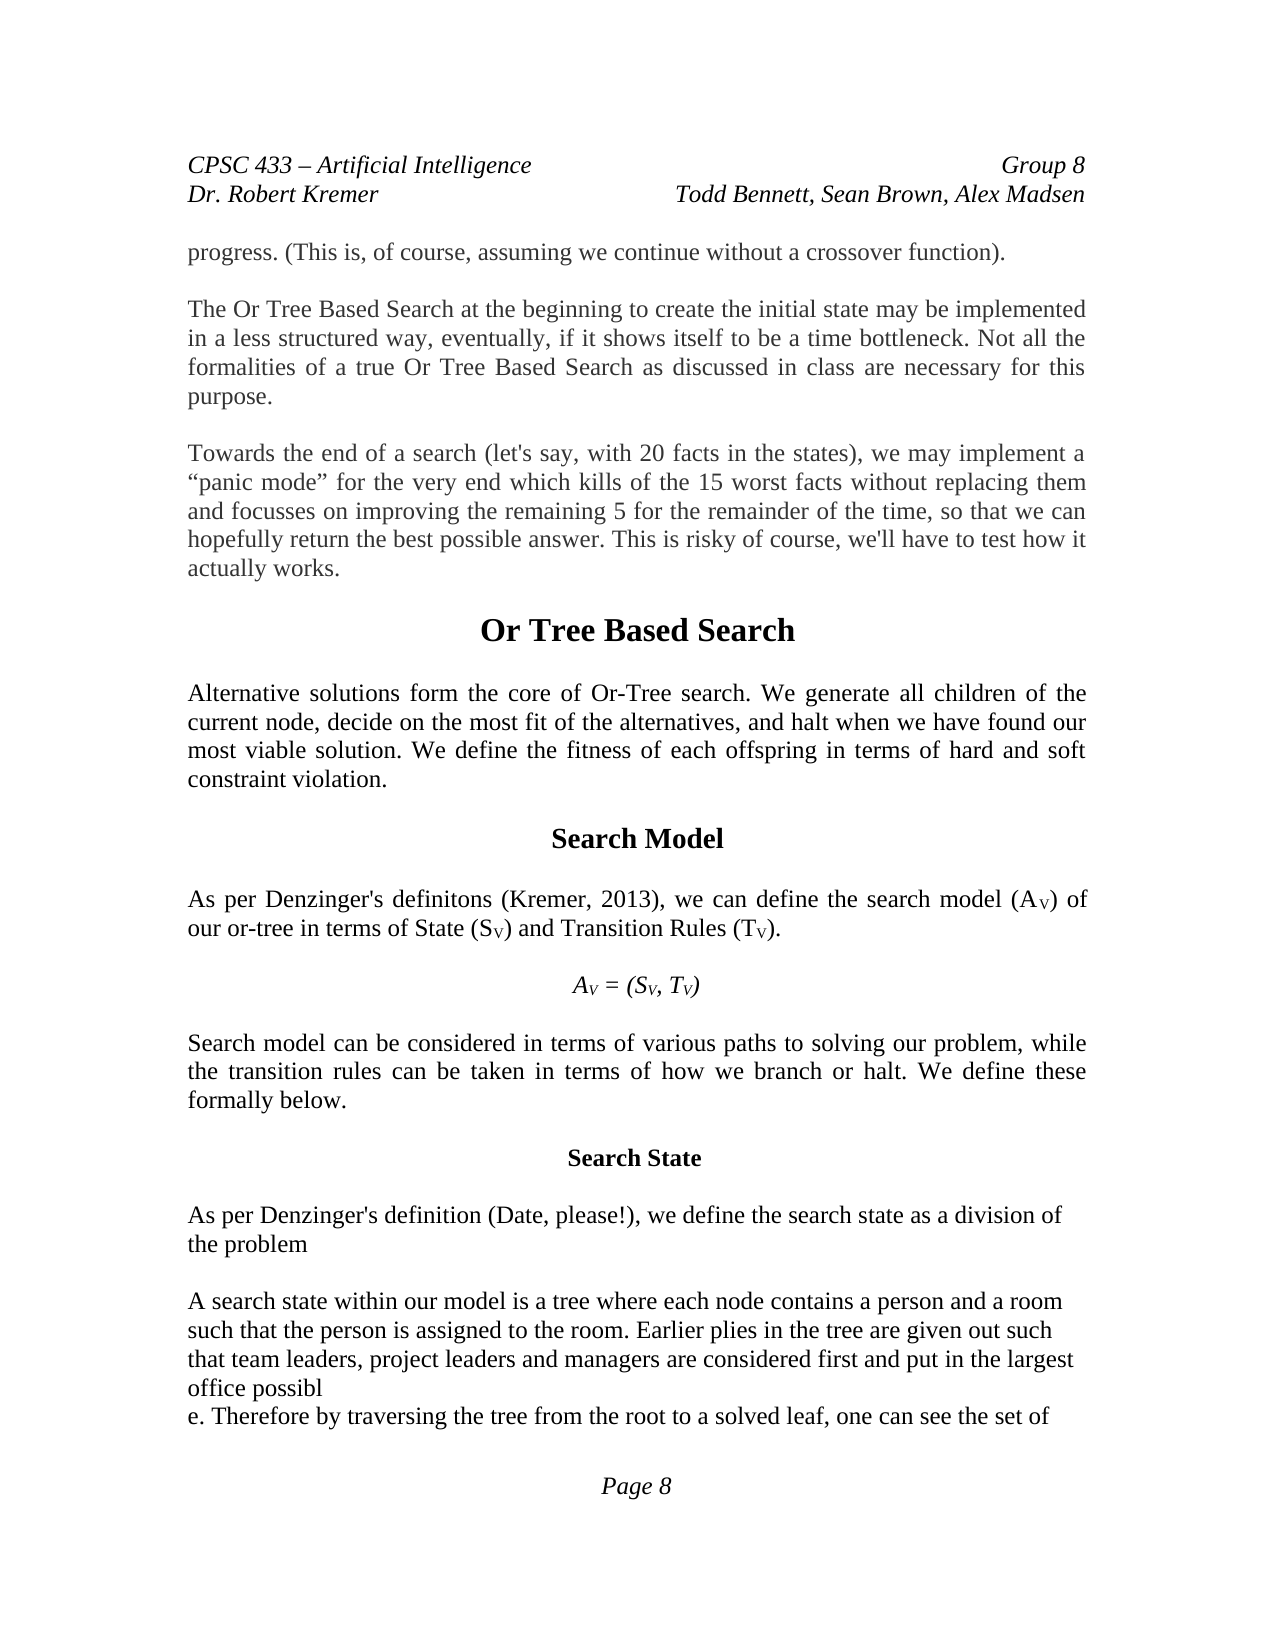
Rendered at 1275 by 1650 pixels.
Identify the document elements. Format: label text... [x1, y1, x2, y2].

text Search Model [187, 822, 1087, 855]
text AV = (SV, TV) [187, 970, 1087, 999]
text Towards the end of a search (let's say, with 20 facts in the states), we may implement a “panic mode” for the very end which kills of the 15 worst facts without replacing them and focusses on improving the remaining 5 for the remainder of the time, so that we can hopefully return the best possible answer. This is risky of course, we'll have to test how it actually works. [187, 409, 1087, 582]
text A search state within our model is a tree where each node contains a person and a room such that the person is assigned to the room. Earlier plies in the tree are given out such that team leaders, project leaders and managers are considered first and put in the largest office possibl [187, 1286, 1087, 1401]
text Search model can be considered in terms of various paths to solving our problem, while the transition rules can be taken in terms of how we branch or halt. We define these formally below. [187, 1028, 1087, 1114]
text As per Denzinger's definition (Date, please!), we define the search state as a division of the problem [187, 1200, 1087, 1258]
text progress. (This is, of course, assuming we continue without a crossover function). [187, 237, 1087, 266]
text Or Tree Based Search [187, 611, 1087, 649]
text The Or Tree Based Search at the beginning to create the initial state may be implemented in a less structured way, eventually, if it shows itself to be a time bottleneck. Not all the formalities of a true Or Tree Based Search as discussed in class are necessary for this purpose. [187, 266, 1087, 409]
text As per Denzinger's definitons (Kremer, 2013), we can define the search model (AV) of our or-tree in terms of State (SV) and Transition Rules (TV). [187, 884, 1087, 941]
text Alternative solutions form the core of Or-Tree search. We generate all children of the current node, decide on the most fit of the alternatives, and halt when we have found our most viable solution. We define the fitness of each offspring in terms of hard and soft constraint violation. [187, 678, 1087, 793]
text Search State [187, 1143, 1087, 1171]
text e. Therefore by traversing the tree from the root to a solved leaf, one can see the set of [187, 1401, 1087, 1430]
